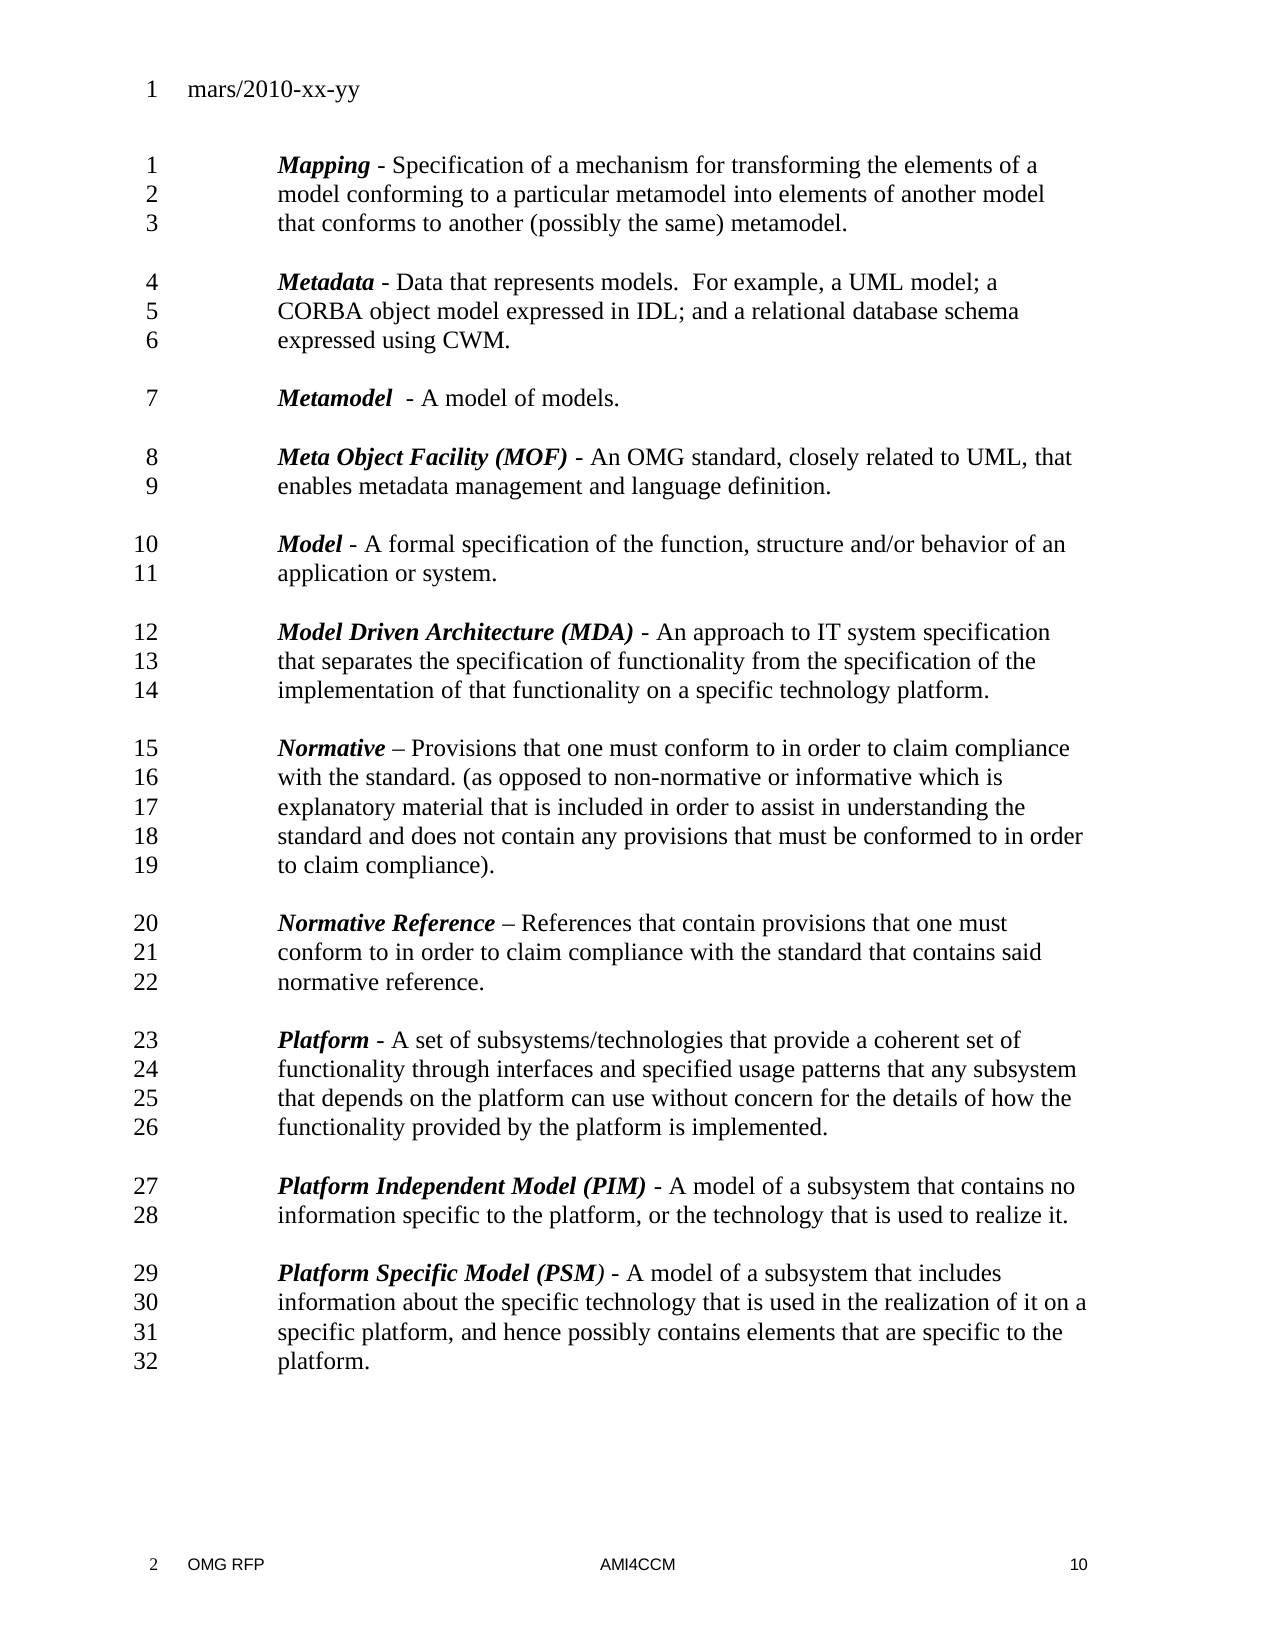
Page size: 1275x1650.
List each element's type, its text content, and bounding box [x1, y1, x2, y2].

text Metadata - Data that represents models. For example, a UML model; a CORBA object model expressed in IDL; and a relational database schema expressed using CWM. [277, 267, 1087, 354]
text Mapping - Specification of a mechanism for transforming the elements of a model conforming to a particular metamodel into elements of another model that conforms to another (possibly the same) metamodel. [277, 150, 1087, 237]
text Model Driven Architecture (MDA) - An approach to IT system specification that separates the specification of functionality from the specification of the implementation of that functionality on a specific technology platform. [277, 617, 1087, 704]
text Meta Object Facility (MOF) - An OMG standard, closely related to UML, that enables metadata management and language definition. [277, 442, 1087, 500]
text Model - A formal specification of the function, structure and/or behavior of an application or system. [277, 529, 1087, 587]
text Platform Independent Model (PIM) - A model of a subsystem that contains no information specific to the platform, or the technology that is used to realize it. [277, 1171, 1087, 1229]
text Platform Specific Model (PSM) - A model of a subsystem that includes information about the specific technology that is used in the realization of it on a specific platform, and hence possibly contains elements that are specific to the platform. [277, 1258, 1087, 1375]
text Platform - A set of subsystems/technologies that provide a coherent set of functionality through interfaces and specified usage patterns that any subsystem that depends on the platform can use without concern for the details of how the functionality provided by the platform is implemented. [277, 1025, 1087, 1142]
text Normative – Provisions that one must conform to in order to claim compliance with the standard. (as opposed to non-normative or informative which is explanatory material that is included in order to assist in understanding the standard and does not contain any provisions that must be conformed to in order to claim compliance). [277, 733, 1087, 879]
text Metamodel - A model of models. [277, 383, 1087, 412]
text Normative Reference – References that contain provisions that one must conform to in order to claim compliance with the standard that contains said normative reference. [277, 908, 1087, 996]
